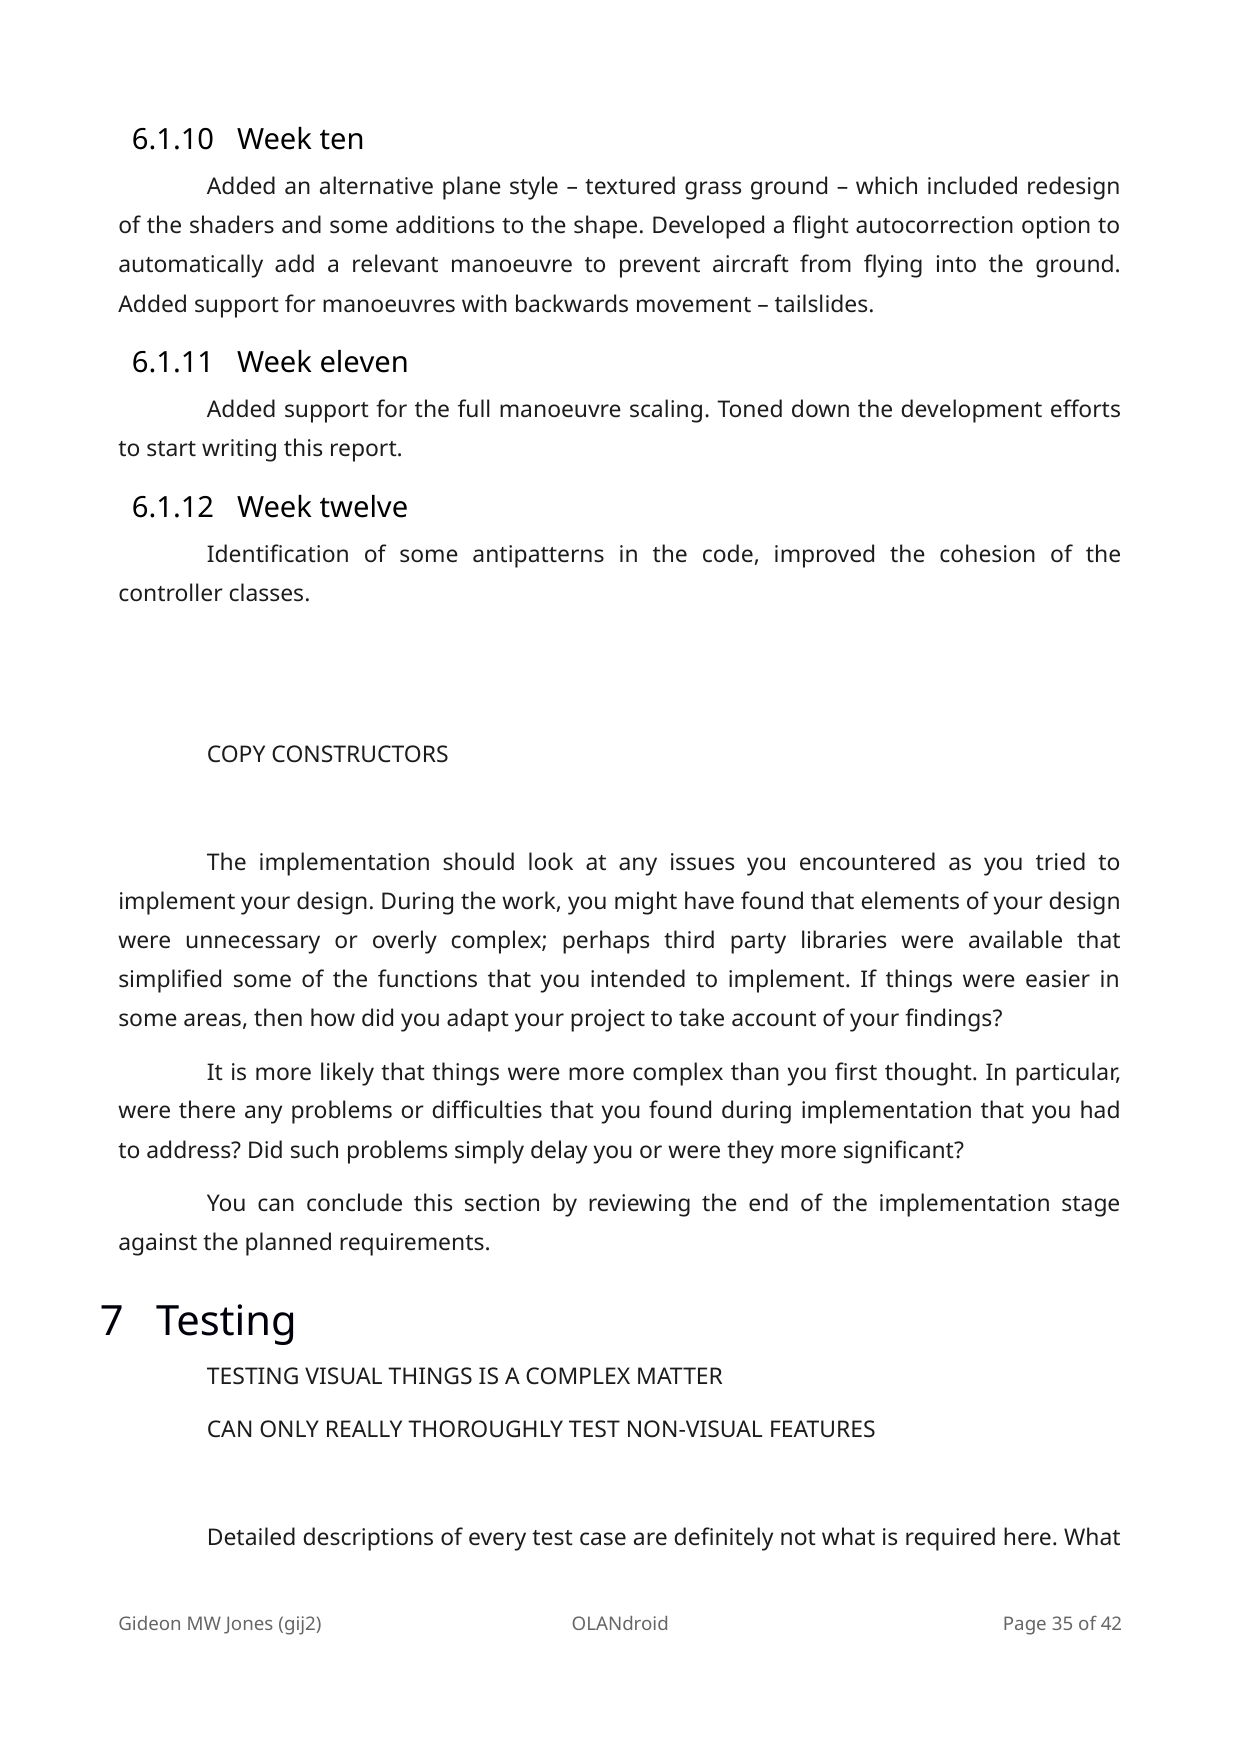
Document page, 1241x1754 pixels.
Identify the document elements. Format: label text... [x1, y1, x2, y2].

text You can conclude this section by reviewing the end of the implementation stage against the planned requirements. [118, 1187, 1122, 1257]
text It is more likely that things were more complex than you first thought. In particular, were there any problems or difficulties that you found during implementation that you had to address? Did such problems simply delay you or were they more significant? [118, 1055, 1122, 1165]
text Added support for the full manoeuvre scaling. Toned down the development efforts to start writing this report. [118, 393, 1122, 464]
text CAN ONLY REALLY THOROUGHLY TEST NON-VISUAL FEATURES [118, 1413, 1122, 1444]
text Added an alternative plane style – textured grass ground – which included redesign of the shaders and some additions to the shape. Developed a flight autocorrection option to automatically add a relevant manoeuvre to prevent aircraft from flying into the ground. Added support for manoeuvres with backwards movement – tailslides. [118, 170, 1122, 319]
text Identification of some antipatterns in the code, improved the cohesion of the controller classes. [118, 538, 1122, 608]
text The implementation should look at any issues you encountered as you tried to implement your design. During the work, you might have found that elements of your design were unnecessary or overly complex; perhaps third party libraries were available that simplified some of the functions that you intended to implement. If things were easier in some areas, then how did you adapt your project to take account of your findings? [118, 846, 1122, 1033]
subtitle Testing [89, 1290, 1122, 1347]
text Detailed descriptions of every test case are definitely not what is required here. What [118, 1521, 1122, 1552]
text TESTING VISUAL THINGS IS A COMPLEX MATTER [118, 1359, 1122, 1391]
subtitle Week eleven [124, 341, 1122, 381]
subtitle Week twelve [124, 486, 1122, 526]
text COPY CONSTRUCTORS [118, 738, 1122, 769]
subtitle Week ten [124, 118, 1122, 158]
